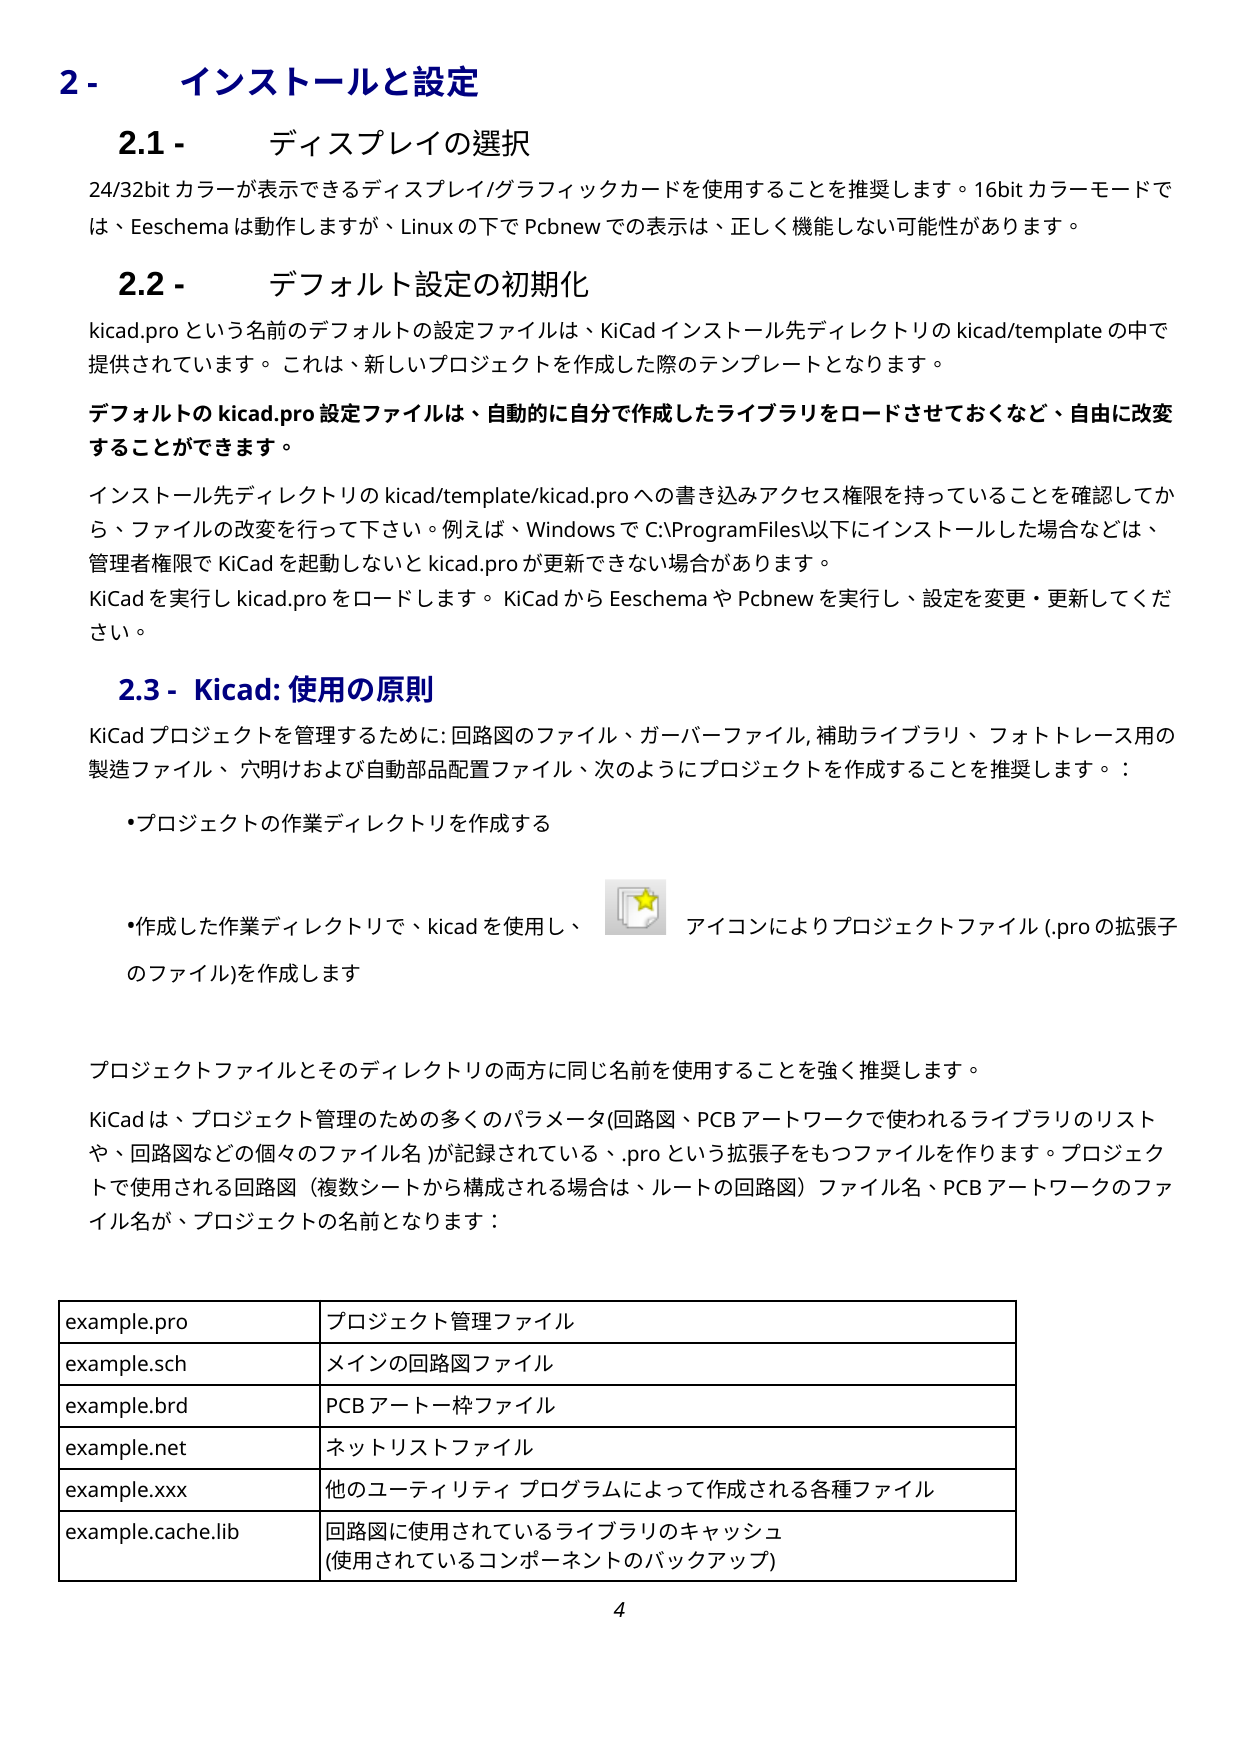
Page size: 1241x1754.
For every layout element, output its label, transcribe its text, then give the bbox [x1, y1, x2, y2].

picture [605, 878, 667, 935]
list プロジェクトの作業ディレクトリを作成する [88, 804, 1181, 838]
table_header example.pro [60, 1302, 319, 1342]
text デフォルトのkicad.pro設定ファイルは、自動的に自分で作成したライブラリをロードさせておくなど、自由に改変することができます。 [88, 399, 1181, 461]
table_cell 他のユーティリティ プログラムによって作成される各種ファイル [321, 1470, 1015, 1509]
text KiCadは、プロジェクト管理のための多くのパラメータ(回路図、PCBアートワークで使われるライブラリのリストや、回路図などの個々のファイル名 )が記録されている、.proという拡張子をもつファイルを作ります。プロジェクトで使用される回路図（複数シートから構成される場合は、ルートの回路図）ファイル名、PCBアートワークのファイル名が、プロジェクトの名前となります： [88, 1105, 1181, 1236]
subtitle デフォルト設定の初期化 [118, 264, 1181, 304]
table_cell example.xxx [60, 1470, 319, 1509]
table_header プロジェクト管理ファイル [321, 1302, 1015, 1342]
table_cell example.sch [60, 1344, 319, 1383]
table_cell PCBアートー枠ファイル [321, 1386, 1015, 1426]
text プロジェクトファイルとそのディレクトリの両方に同じ名前を使用することを強く推奨します。 [88, 1056, 1181, 1085]
text KiCadプロジェクトを管理するために: 回路図のファイル、ガーバーファイル, 補助ライブラリ、 フォトトレース用の製造ファイル、 穴明けおよび自動部品配置ファイル、次のようにプロジェクトを作成することを推奨します。： [88, 722, 1181, 784]
table_cell example.net [60, 1428, 319, 1467]
subtitle インストールと設定 [59, 59, 1181, 104]
table_cell 回路図に使用されているライブラリのキャッシュ (使用されているコンポーネントのバックアップ) [321, 1512, 1015, 1580]
text kicad.proという名前のデフォルトの設定ファイルは、KiCadインストール先ディレクトリのkicad/templateの中で提供されています。 これは、新しいプロジェクトを作成した際のテンプレートとなります。 [88, 316, 1181, 378]
table_cell ネットリストファイル [321, 1428, 1015, 1467]
subtitle ディスプレイの選択 [118, 123, 1181, 163]
table_cell メインの回路図ファイル [321, 1344, 1015, 1383]
list 作成した作業ディレクトリで、kicadを使用し、アイコンによりプロジェクトファイル (.proの拡張子のファイル)を作成します [88, 860, 1181, 987]
subtitle Kicad: 使用の原則 [118, 669, 1181, 709]
table_cell example.cache.lib [60, 1512, 319, 1580]
text インストール先ディレクトリのkicad/template/kicad.proへの書き込みアクセス権限を持っていることを確認してから、ファイルの改変を行って下さい。例えば、WindowsでC:\ProgramFiles\以下にインストールした場合などは、管理者権限でKiCadを起動しないとkicad.proが更新できない場合があります。 KiCadを実行しkicad.proをロードします。 KiCadからEeschemaやPcbnewを実行し、設定を変更・更新してください。 [88, 481, 1181, 646]
text 24/32bitカラーが表示できるディスプレイ/グラフィックカードを使用することを推奨します。16bitカラーモードでは、Eeschemaは動作しますが、Linuxの下でPcbnewでの表示は、正しく機能しない可能性があります。 [88, 175, 1181, 240]
table_cell example.brd [60, 1386, 319, 1426]
